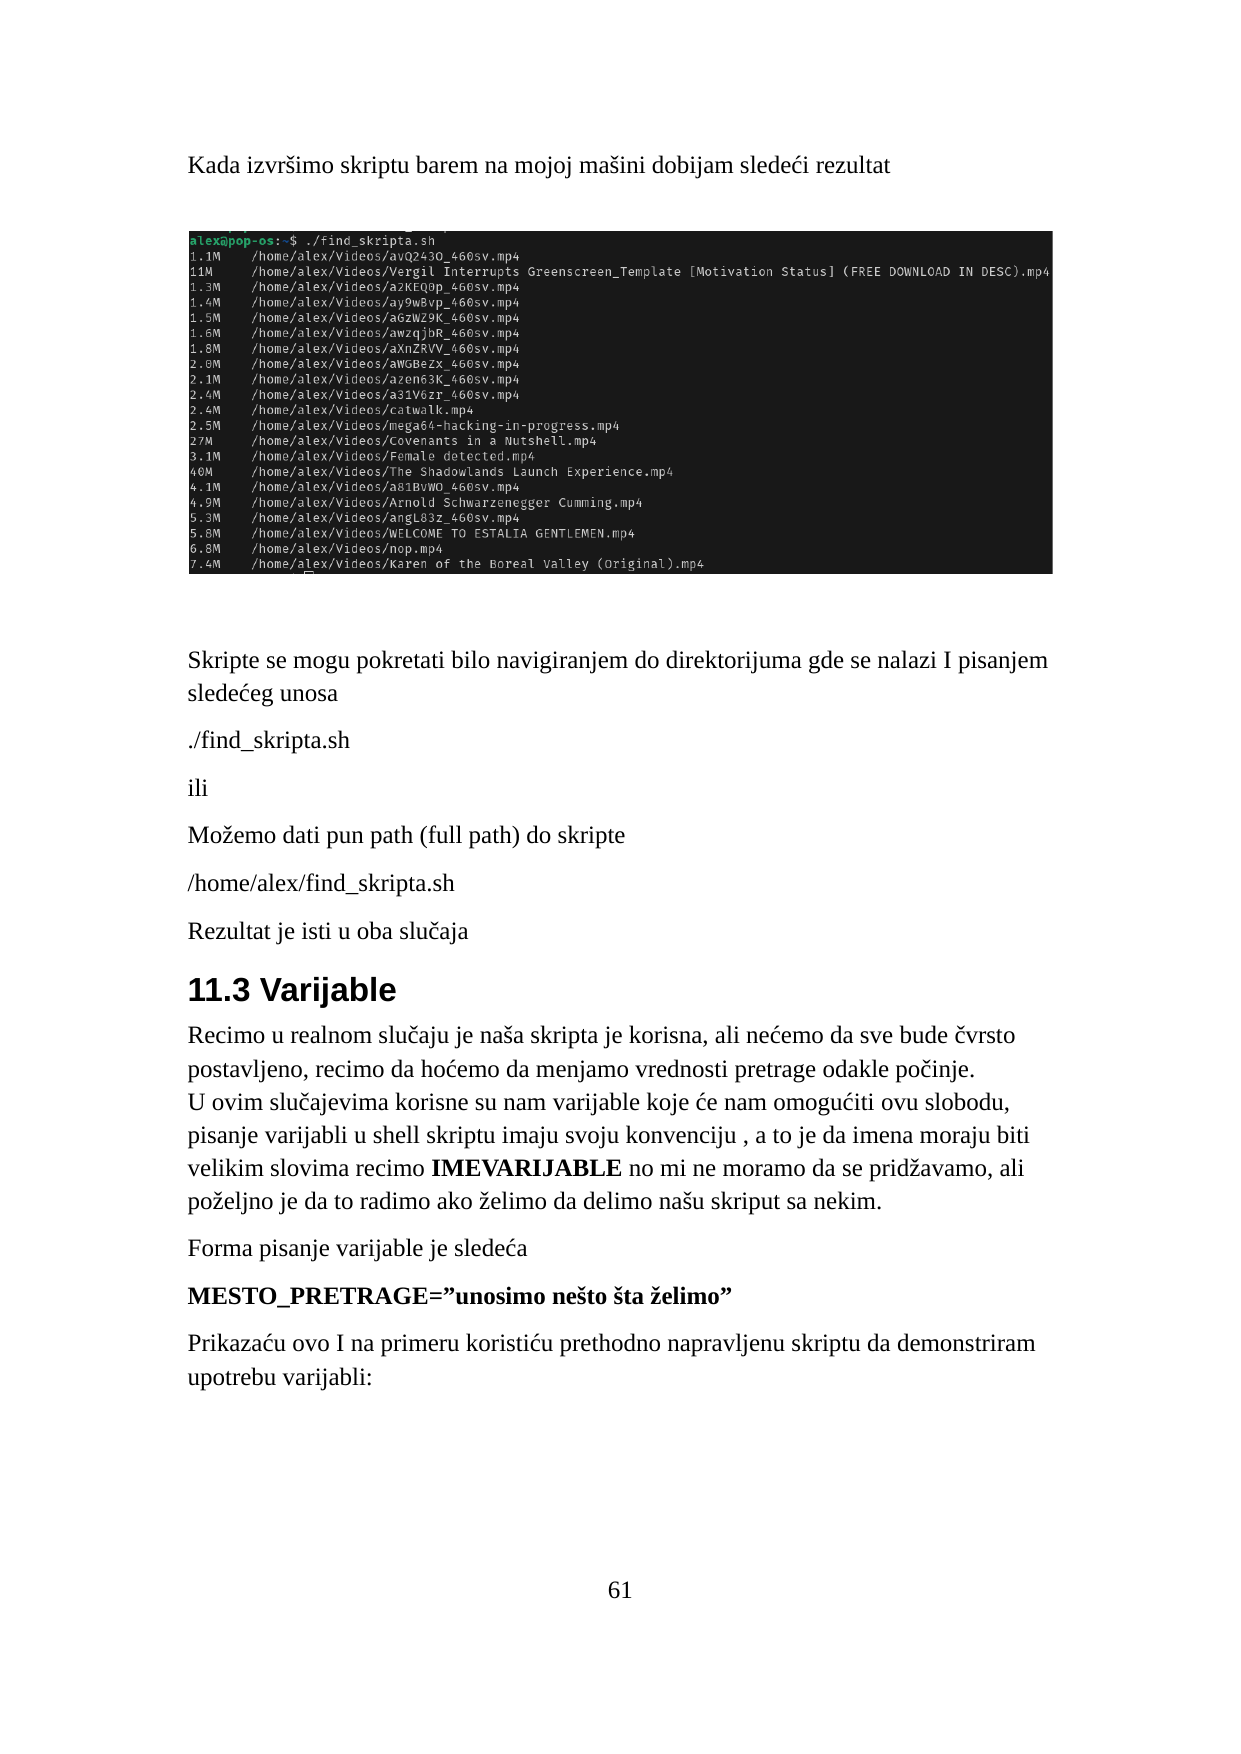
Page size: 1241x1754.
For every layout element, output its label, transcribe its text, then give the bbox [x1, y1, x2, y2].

text Možemo dati pun path (full path) do skripte [187, 821, 1053, 849]
text Rezultat je isti u oba slučaja [187, 916, 1053, 944]
text Forma pisanje varijable je sledeća [187, 1233, 1053, 1262]
text ili [187, 773, 1053, 802]
text Recimo u realnom slučaju je naša skripta je korisna, ali nećemo da sve bude čvrsto postavljeno, recimo da hoćemo da menjamo vrednosti pretrage odakle počinje. U ovim slučajevima korisne su nam varijable koje će nam omogućiti ovu slobodu, pisanje varijabli u shell skriptu imaju svoju konvenciju , a to je da imena moraju biti velikim slovima recimo IMEVARIJABLE no mi ne moramo da se pridžavamo, ali poželjno je da to radimo ako želimo da delimo našu skriput sa nekim. [187, 1021, 1053, 1214]
text ./find_skripta.sh [187, 725, 1053, 754]
picture [187, 231, 1053, 574]
text Kada izvršimo skriptu barem na mojoj mašini dobijam sledeći rezultat [187, 150, 1053, 179]
text Prikazaću ovo I na primeru koristiću prethodno napravljenu skriptu da demonstriram upotrebu varijabli: [187, 1328, 1053, 1390]
text MESTO_PRETRAGE=”unosimo nešto šta želimo” [187, 1281, 1053, 1310]
text Skripte se mogu pokretati bilo navigiranjem do direktorijuma gde se nalazi I pisanjem sledećeg unosa [187, 645, 1053, 707]
subtitle 11.3 Varijable [187, 970, 1053, 1008]
text /home/alex/find_skripta.sh [187, 868, 1053, 897]
